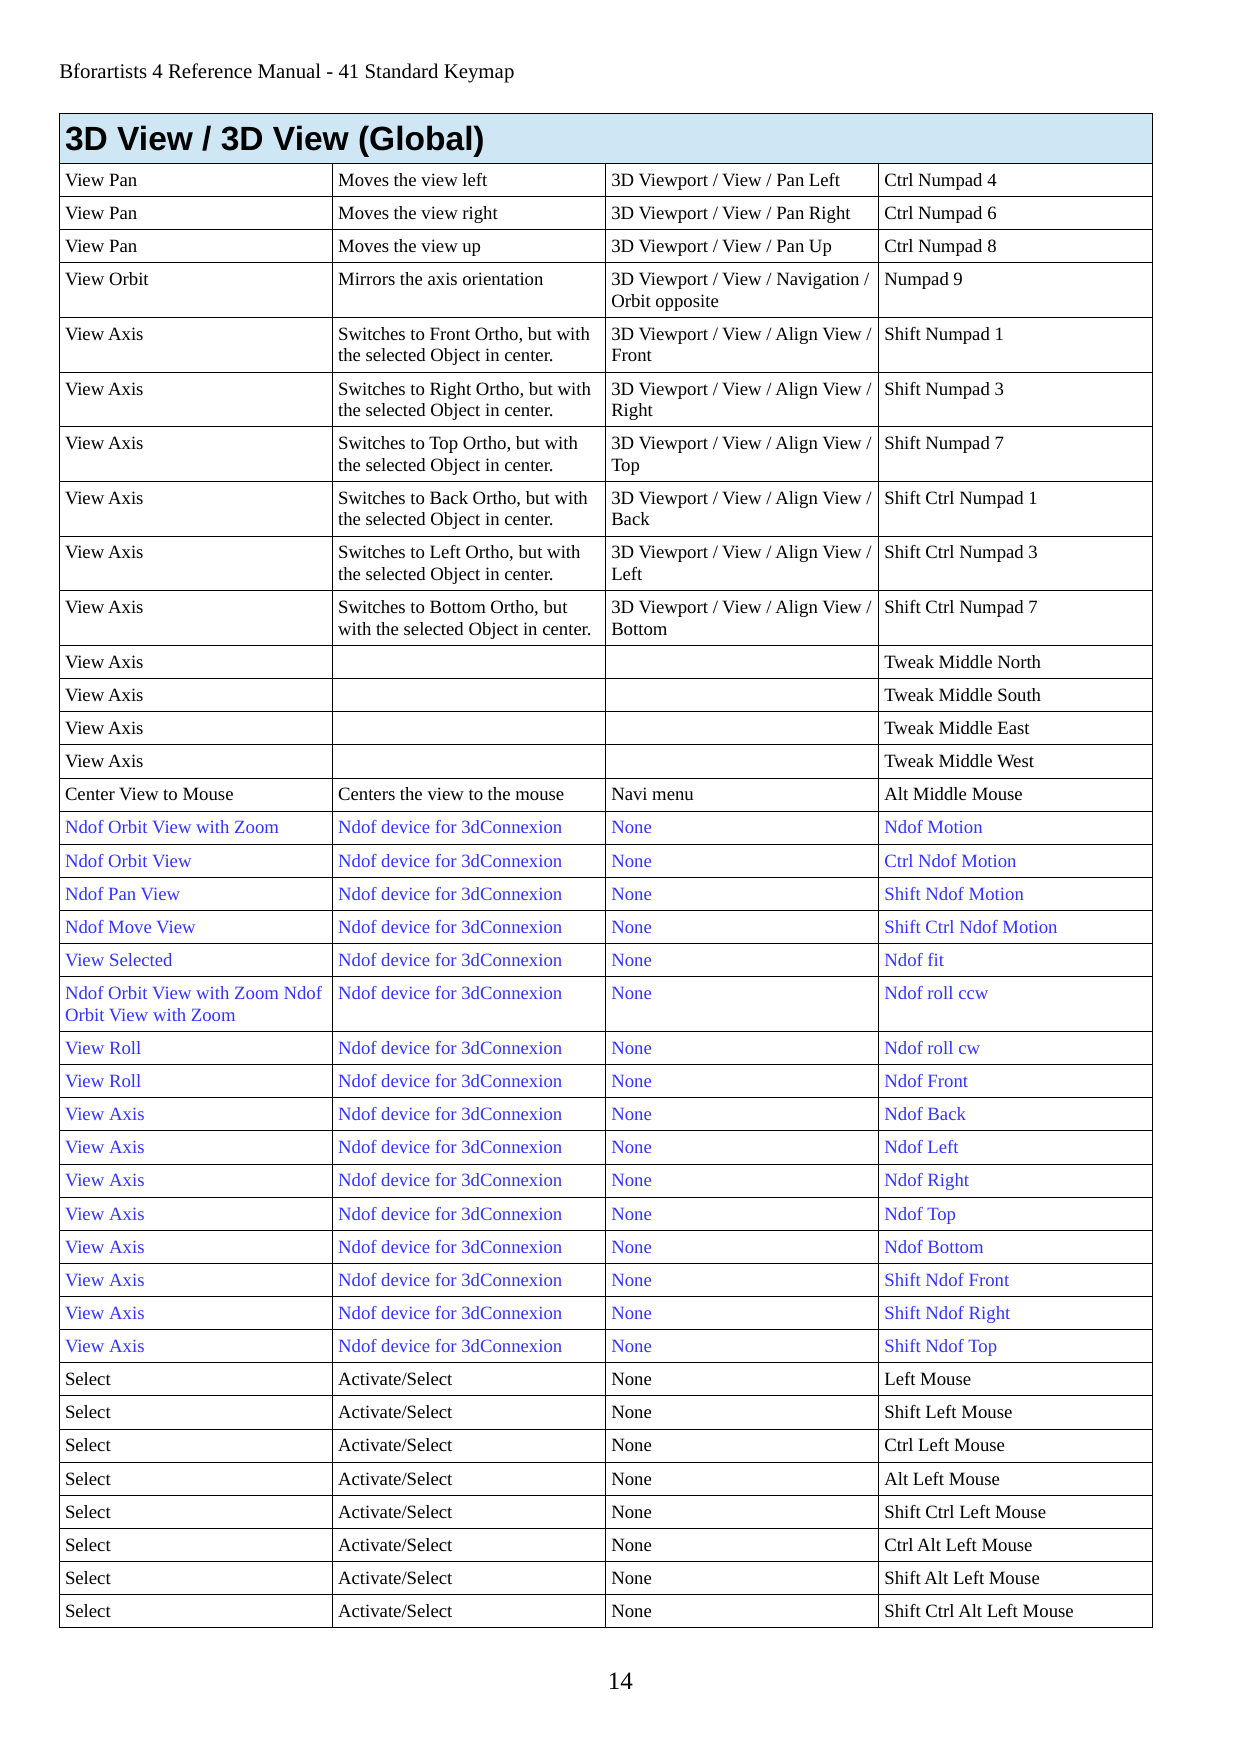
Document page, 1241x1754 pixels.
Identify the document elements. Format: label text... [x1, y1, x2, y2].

table_cell [606, 745, 878, 777]
table_cell None [606, 944, 878, 976]
table_cell Numpad 9 [879, 263, 1152, 317]
table_cell Ndof Bottom [879, 1231, 1152, 1263]
table_cell View Axis [60, 712, 332, 744]
table_cell Activate/Select [333, 1529, 605, 1561]
table_cell Tweak Middle West [879, 745, 1152, 777]
table_cell View Pan [60, 230, 332, 262]
table_cell Ndof Pan View [60, 878, 332, 910]
table_cell None [606, 1297, 878, 1329]
table_cell 3D Viewport / View / Align View / Bottom [606, 591, 878, 645]
table_cell View Axis [60, 1131, 332, 1163]
table_cell 3D Viewport / View / Align View / Left [606, 537, 878, 590]
table_cell View Pan [60, 197, 332, 229]
table_cell View Roll [60, 1032, 332, 1064]
table_cell View Axis [60, 318, 332, 372]
table_cell Ndof device for 3dConnexion [333, 1165, 605, 1197]
table_cell Left Mouse [879, 1363, 1152, 1395]
table_cell Ndof device for 3dConnexion [333, 845, 605, 877]
table_cell View Axis [60, 427, 332, 481]
table_cell None [606, 845, 878, 877]
table_cell Switches to Bottom Ortho, but with the selected Object in center. [333, 591, 605, 645]
table_cell Ndof device for 3dConnexion [333, 1098, 605, 1130]
table_cell Ndof Right [879, 1165, 1152, 1197]
table_cell None [606, 1595, 878, 1627]
table_cell Alt Left Mouse [879, 1463, 1152, 1495]
table_cell View Axis [60, 679, 332, 711]
table_cell Select [60, 1396, 332, 1428]
table_cell Ctrl Numpad 6 [879, 197, 1152, 229]
table_cell Activate/Select [333, 1396, 605, 1428]
table_cell Ndof device for 3dConnexion [333, 1231, 605, 1263]
table_cell View Axis [60, 1264, 332, 1296]
table_cell View Axis [60, 1165, 332, 1197]
table_cell None [606, 878, 878, 910]
table_cell Shift Left Mouse [879, 1396, 1152, 1428]
table_cell View Pan [60, 164, 332, 196]
table_cell 3D Viewport / View / Pan Right [606, 197, 878, 229]
table_cell View Axis [60, 1098, 332, 1130]
table_cell Ndof roll ccw [879, 977, 1152, 1031]
table_cell Ndof Orbit View with Zoom Ndof Orbit View with Zoom [60, 977, 332, 1031]
table_cell Shift Ctrl Alt Left Mouse [879, 1595, 1152, 1627]
table_cell None [606, 1496, 878, 1528]
table_cell Switches to Back Ortho, but with the selected Object in center. [333, 482, 605, 536]
table_cell Ndof Top [879, 1198, 1152, 1230]
table_cell None [606, 1065, 878, 1097]
table_cell Ndof Left [879, 1131, 1152, 1163]
table_cell Ndof device for 3dConnexion [333, 944, 605, 976]
table_cell 3D Viewport / View / Pan Up [606, 230, 878, 262]
table_cell Select [60, 1363, 332, 1395]
table_cell None [606, 1430, 878, 1462]
table_cell Ndof device for 3dConnexion [333, 878, 605, 910]
table_cell [606, 679, 878, 711]
table_cell Ndof device for 3dConnexion [333, 1330, 605, 1362]
table_cell None [606, 1032, 878, 1064]
table_cell Ndof Back [879, 1098, 1152, 1130]
table_cell Shift Alt Left Mouse [879, 1562, 1152, 1594]
table_cell Activate/Select [333, 1595, 605, 1627]
table_cell Ndof device for 3dConnexion [333, 1065, 605, 1097]
table_cell Ndof device for 3dConnexion [333, 911, 605, 943]
table_cell View Axis [60, 745, 332, 777]
table_cell View Axis [60, 537, 332, 590]
table_cell View Axis [60, 1231, 332, 1263]
table_header 3D View / 3D View (Global) [60, 114, 1152, 163]
table_cell None [606, 1198, 878, 1230]
table_cell 3D Viewport / View / Align View / Front [606, 318, 878, 372]
table_cell Mirrors the axis orientation [333, 263, 605, 317]
table_cell Select [60, 1562, 332, 1594]
table_cell Shift Ndof Right [879, 1297, 1152, 1329]
table_cell Shift Ctrl Numpad 3 [879, 537, 1152, 590]
table_cell 3D Viewport / View / Navigation / Orbit opposite [606, 263, 878, 317]
table_cell Shift Ndof Front [879, 1264, 1152, 1296]
table_cell 3D Viewport / View / Align View / Back [606, 482, 878, 536]
table_cell Select [60, 1463, 332, 1495]
table_cell None [606, 1131, 878, 1163]
table_cell View Orbit [60, 263, 332, 317]
table_cell View Axis [60, 1297, 332, 1329]
table_cell Activate/Select [333, 1562, 605, 1594]
table_cell View Axis [60, 373, 332, 426]
table_cell Shift Ctrl Ndof Motion [879, 911, 1152, 943]
table_cell None [606, 977, 878, 1031]
table_cell Switches to Right Ortho, but with the selected Object in center. [333, 373, 605, 426]
table_cell View Axis [60, 591, 332, 645]
table_cell Shift Ndof Top [879, 1330, 1152, 1362]
table_cell Select [60, 1595, 332, 1627]
table_cell Ndof fit [879, 944, 1152, 976]
table_cell Select [60, 1529, 332, 1561]
table_cell Ctrl Numpad 8 [879, 230, 1152, 262]
table_cell Ndof device for 3dConnexion [333, 1032, 605, 1064]
table_cell Alt Middle Mouse [879, 779, 1152, 811]
table_cell Moves the view left [333, 164, 605, 196]
table_cell Shift Numpad 3 [879, 373, 1152, 426]
table_cell 3D Viewport / View / Align View / Top [606, 427, 878, 481]
table_cell [606, 712, 878, 744]
table_cell Ctrl Numpad 4 [879, 164, 1152, 196]
table_cell View Axis [60, 1198, 332, 1230]
table_cell Ndof device for 3dConnexion [333, 977, 605, 1031]
table_cell None [606, 911, 878, 943]
table_cell [333, 712, 605, 744]
table_cell [333, 646, 605, 678]
table_cell Activate/Select [333, 1463, 605, 1495]
table_cell None [606, 1098, 878, 1130]
table_cell Ndof Orbit View [60, 845, 332, 877]
table_cell Navi menu [606, 779, 878, 811]
table_cell View Selected [60, 944, 332, 976]
table_cell None [606, 812, 878, 844]
table_cell Activate/Select [333, 1363, 605, 1395]
table_cell Ctrl Ndof Motion [879, 845, 1152, 877]
table_cell Ndof device for 3dConnexion [333, 1297, 605, 1329]
table_cell Select [60, 1430, 332, 1462]
table_cell None [606, 1363, 878, 1395]
table_cell View Roll [60, 1065, 332, 1097]
table_cell [333, 679, 605, 711]
table_cell View Axis [60, 646, 332, 678]
table_cell Ndof Front [879, 1065, 1152, 1097]
table_cell Ndof device for 3dConnexion [333, 1264, 605, 1296]
table_cell Moves the view right [333, 197, 605, 229]
table_cell None [606, 1396, 878, 1428]
table_cell None [606, 1165, 878, 1197]
table_cell Select [60, 1496, 332, 1528]
table_cell Shift Ctrl Numpad 1 [879, 482, 1152, 536]
table_cell Tweak Middle East [879, 712, 1152, 744]
table_cell Center View to Mouse [60, 779, 332, 811]
table_cell [333, 745, 605, 777]
table_cell None [606, 1562, 878, 1594]
table_cell Switches to Left Ortho, but with the selected Object in center. [333, 537, 605, 590]
table_cell Shift Numpad 1 [879, 318, 1152, 372]
table_cell Ctrl Alt Left Mouse [879, 1529, 1152, 1561]
table_cell View Axis [60, 1330, 332, 1362]
table_cell Ndof device for 3dConnexion [333, 812, 605, 844]
table_cell Shift Ctrl Numpad 7 [879, 591, 1152, 645]
table_cell 3D Viewport / View / Pan Left [606, 164, 878, 196]
table_cell Ndof roll cw [879, 1032, 1152, 1064]
table_cell Ndof device for 3dConnexion [333, 1131, 605, 1163]
table_cell None [606, 1529, 878, 1561]
table_cell Ndof Motion [879, 812, 1152, 844]
table_cell None [606, 1264, 878, 1296]
table_cell Ndof device for 3dConnexion [333, 1198, 605, 1230]
table_cell None [606, 1231, 878, 1263]
table_cell Switches to Top Ortho, but with the selected Object in center. [333, 427, 605, 481]
table_cell Switches to Front Ortho, but with the selected Object in center. [333, 318, 605, 372]
table_cell Centers the view to the mouse [333, 779, 605, 811]
table_cell Activate/Select [333, 1430, 605, 1462]
table_cell View Axis [60, 482, 332, 536]
table_cell 3D Viewport / View / Align View / Right [606, 373, 878, 426]
table_cell Activate/Select [333, 1496, 605, 1528]
table_cell Shift Numpad 7 [879, 427, 1152, 481]
table_cell Ndof Move View [60, 911, 332, 943]
table_cell Tweak Middle South [879, 679, 1152, 711]
table_cell None [606, 1463, 878, 1495]
table_cell [606, 646, 878, 678]
table_cell Ctrl Left Mouse [879, 1430, 1152, 1462]
table_cell None [606, 1330, 878, 1362]
table_cell Moves the view up [333, 230, 605, 262]
table_cell Tweak Middle North [879, 646, 1152, 678]
table_cell Shift Ctrl Left Mouse [879, 1496, 1152, 1528]
table_cell Shift Ndof Motion [879, 878, 1152, 910]
table_cell Ndof Orbit View with Zoom [60, 812, 332, 844]
